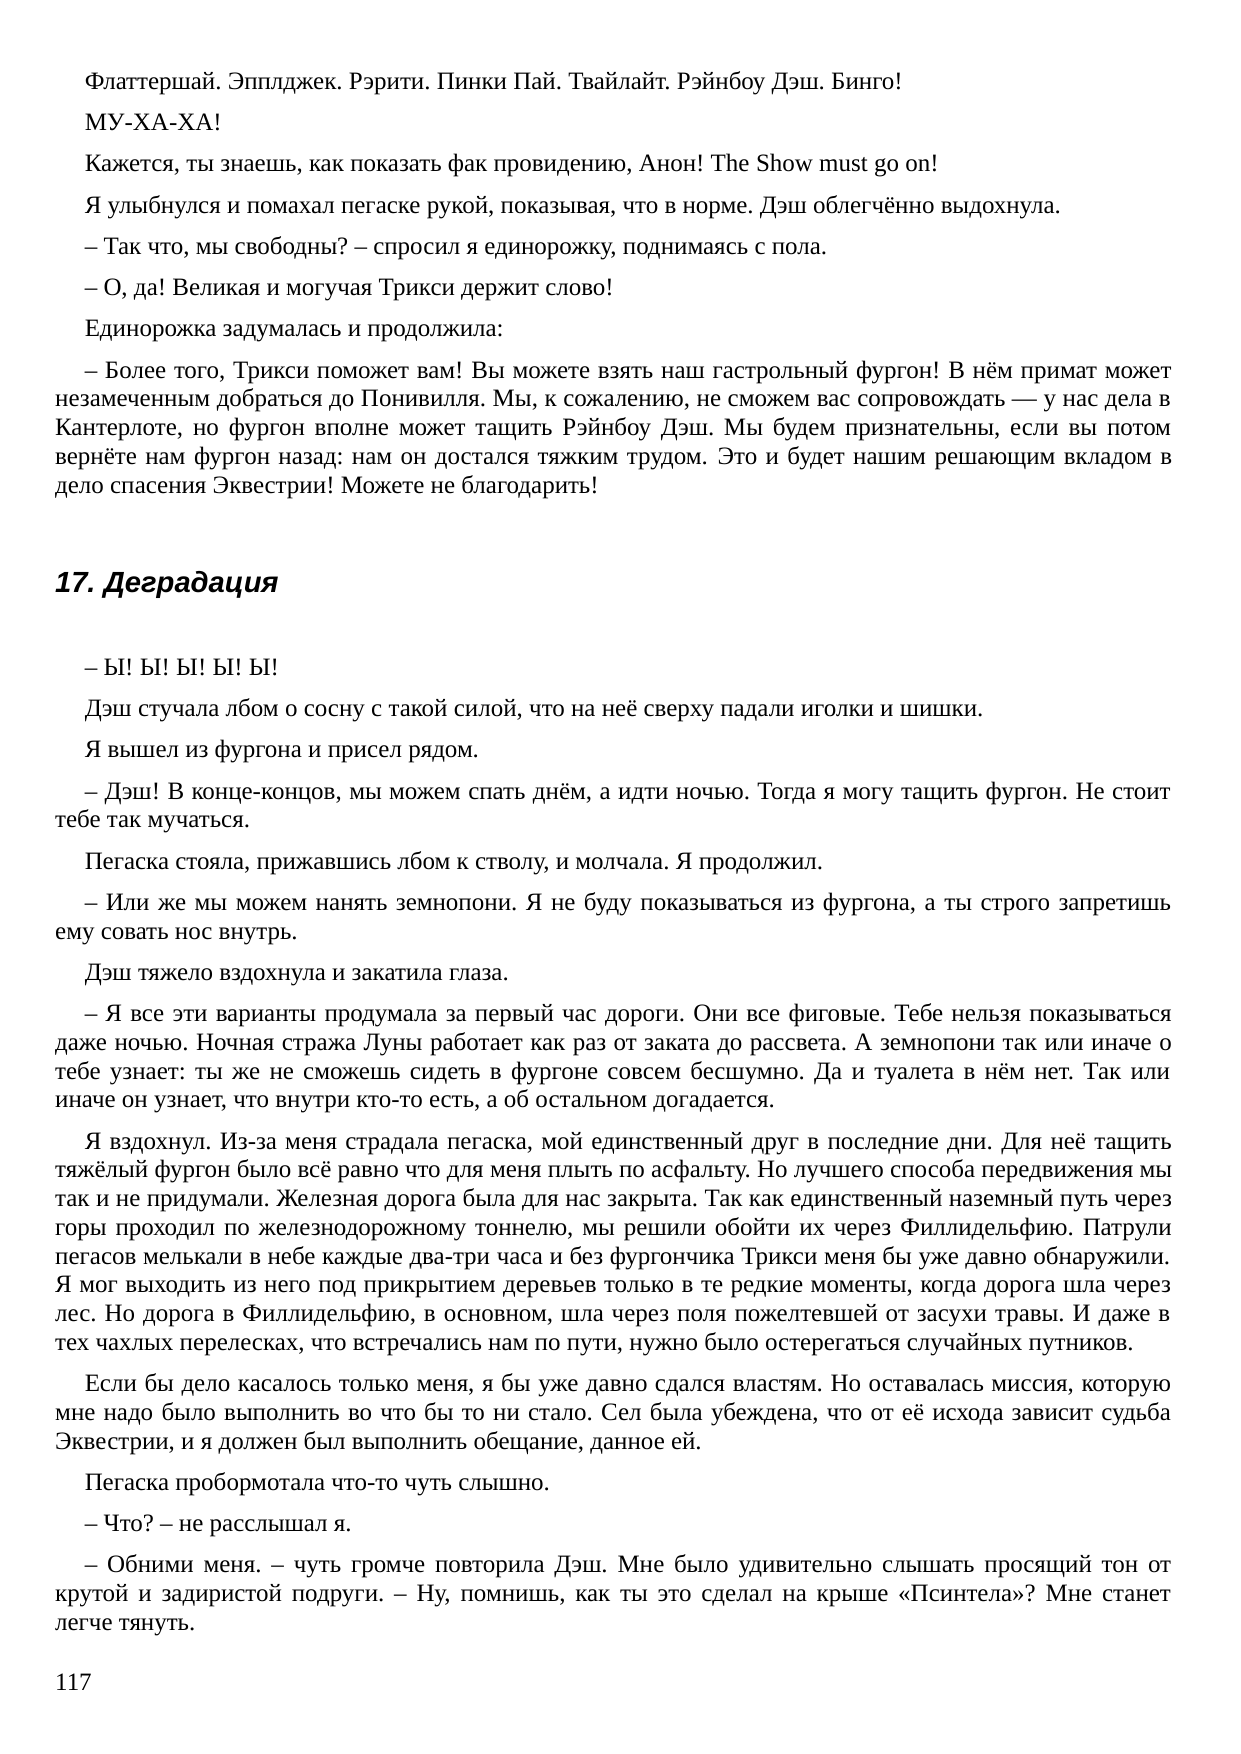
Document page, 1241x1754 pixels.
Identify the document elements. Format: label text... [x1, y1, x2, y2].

text – О, да! Великая и могучая Трикси держит слово! [55, 272, 1173, 301]
text – Что? – не расслышал я. [55, 1508, 1173, 1537]
text – Так что, мы свободны? – спросил я единорожку, поднимаясь с пола. [55, 231, 1173, 260]
text Пегаска пробормотала что-то чуть слышно. [55, 1467, 1173, 1496]
subtitle 17. Деградация [55, 565, 1173, 598]
text – Более того, Трикси поможет вам! Вы можете взять наш гастрольный фургон! В нём примат может незамеченным добраться до Понивилля. Мы, к сожалению, не сможем вас сопровождать — у нас дела в Кантерлоте, но фургон вполне может тащить Рэйнбоу Дэш. Мы будем признательны, если вы потом вернёте нам фургон назад: нам он достался тяжким трудом. Это и будет нашим решающим вкладом в дело спасения Эквестрии! Можете не благодарить! [55, 355, 1173, 498]
text Я улыбнулся и помахал пегаске рукой, показывая, что в норме. Дэш облегчённо выдохнула. [55, 190, 1173, 218]
text – Я все эти варианты продумала за первый час дороги. Они все фиговые. Тебе нельзя показываться даже ночью. Ночная стража Луны работает как раз от заката до рассвета. А земнопони так или иначе о тебе узнает: ты же не сможешь сидеть в фургоне совсем бесшумно. Да и туалета в нём нет. Так или иначе он узнает, что внутри кто-то есть, а об остальном догадается. [55, 998, 1173, 1113]
text – Ы! Ы! Ы! Ы! Ы! [55, 652, 1173, 681]
text – Дэш! В конце-концов, мы можем спать днём, а идти ночью. Тогда я могу тащить фургон. Не стоит тебе так мучаться. [55, 776, 1173, 833]
text Кажется, ты знаешь, как показать фак провидению, Анон! The Show must go on! [55, 148, 1173, 177]
text Единорожка задумалась и продолжила: [55, 313, 1173, 342]
text Я вздохнул. Из-за меня страдала пегаска, мой единственный друг в последние дни. Для неё тащить тяжёлый фургон было всё равно что для меня плыть по асфальту. Но лучшего способа передвижения мы так и не придумали. Железная дорога была для нас закрыта. Так как единственный наземный путь через горы проходил по железнодорожному тоннелю, мы решили обойти их через Филлидельфию. Патрули пегасов мелькали в небе каждые два-три часа и без фургончика Трикси меня бы уже давно обнаружили. Я мог выходить из него под прикрытием деревьев только в те редкие моменты, когда дорога шла через лес. Но дорога в Филлидельфию, в основном, шла через поля пожелтевшей от засухи травы. И даже в тех чахлых перелесках, что встречались нам по пути, нужно было остерегаться случайных путников. [55, 1126, 1173, 1356]
text Дэш тяжело вздохнула и закатила глаза. [55, 957, 1173, 986]
text – Или же мы можем нанять земнопони. Я не буду показываться из фургона, а ты строго запретишь ему совать нос внутрь. [55, 887, 1173, 944]
text Я вышел из фургона и присел рядом. [55, 734, 1173, 763]
text – Обними меня. – чуть громче повторила Дэш. Мне было удивительно слышать просящий тон от крутой и задиристой подруги. – Ну, помнишь, как ты это сделал на крыше «Псинтела»? Мне станет легче тянуть. [55, 1549, 1173, 1636]
text Пегаска стояла, прижавшись лбом к стволу, и молчала. Я продолжил. [55, 846, 1173, 874]
text Флаттершай. Эпплджек. Рэрити. Пинки Пай. Твайлайт. Рэйнбоу Дэш. Бинго! [55, 66, 1173, 95]
text МУ-ХА-ХА! [55, 107, 1173, 136]
text Если бы дело касалось только меня, я бы уже давно сдался властям. Но оставалась миссия, которую мне надо было выполнить во что бы то ни стало. Сел была убеждена, что от её исхода зависит судьба Эквестрии, и я должен был выполнить обещание, данное ей. [55, 1368, 1173, 1454]
text Дэш стучала лбом о сосну с такой силой, что на неё сверху падали иголки и шишки. [55, 693, 1173, 722]
